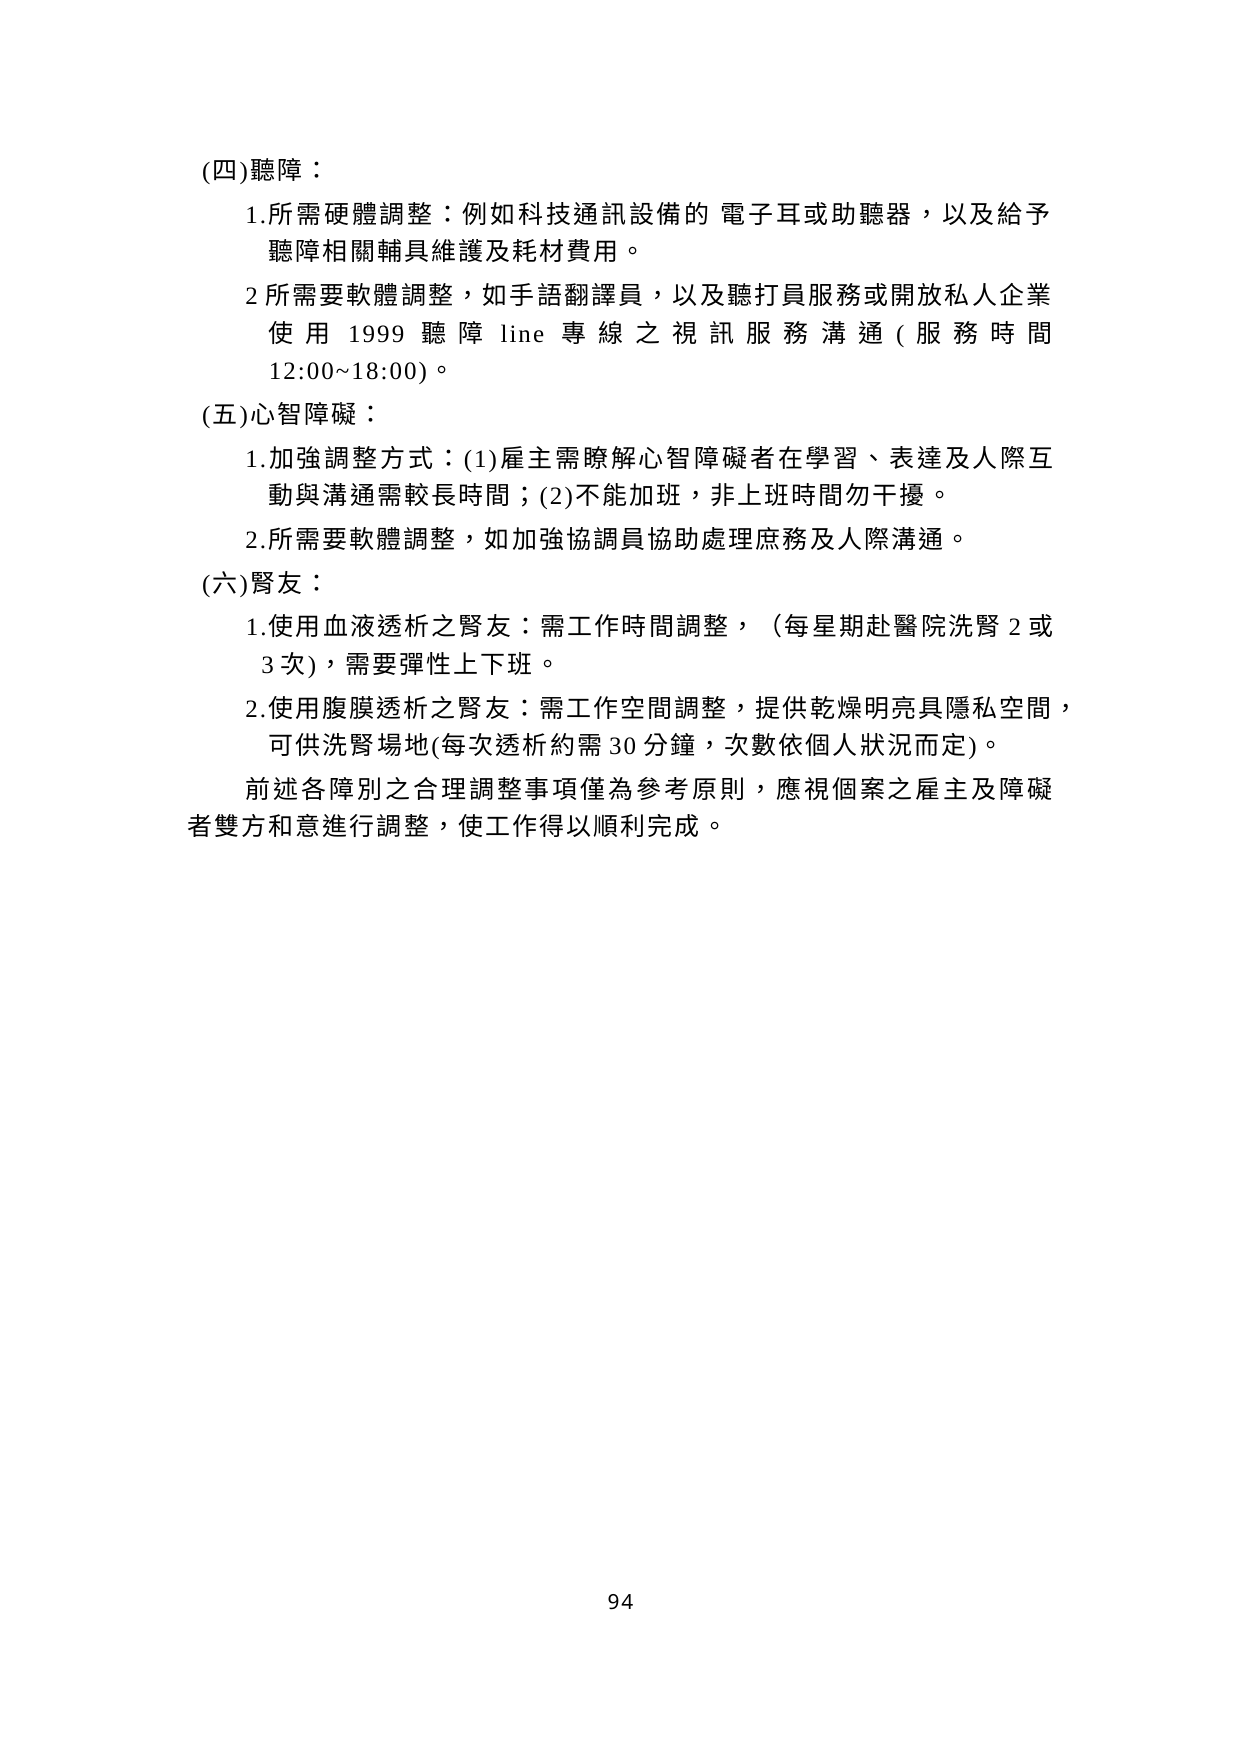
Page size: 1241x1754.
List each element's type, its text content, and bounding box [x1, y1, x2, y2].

text 1.所需硬體調整：例如科技通訊設備的 電子耳或助聽器，以及給予聽障相關輔具維護及耗材費用。 [245, 194, 1053, 269]
text (四)聽障： [187, 150, 1053, 187]
text 1.使用血液透析之腎友：需工作時間調整，（每星期赴醫院洗腎2或3次)，需要彈性上下班。 [246, 606, 1053, 681]
text (六)腎友： [187, 562, 1053, 600]
text 前述各障別之合理調整事項僅為參考原則，應視個案之雇主及障礙者雙方和意進行調整，使工作得以順利完成。 [187, 769, 1053, 844]
text (五)心智障礙： [187, 394, 1053, 431]
text 2.使用腹膜透析之腎友：需工作空間調整，提供乾燥明亮具隱私空間，可供洗腎場地(每次透析約需30分鐘，次數依個人狀況而定)。 [245, 687, 1053, 762]
text 2.所需要軟體調整，如加強協調員協助處理庶務及人際溝通。 [245, 519, 1053, 556]
text 2所需要軟體調整，如手語翻譯員，以及聽打員服務或開放私人企業使用1999聽障line專線之視訊服務溝通(服務時間12:00~18:00)。 [245, 275, 1053, 387]
text 1.加強調整方式：(1)雇主需瞭解心智障礙者在學習、表達及人際互動與溝通需較長時間；(2)不能加班，非上班時間勿干擾。 [245, 437, 1053, 512]
